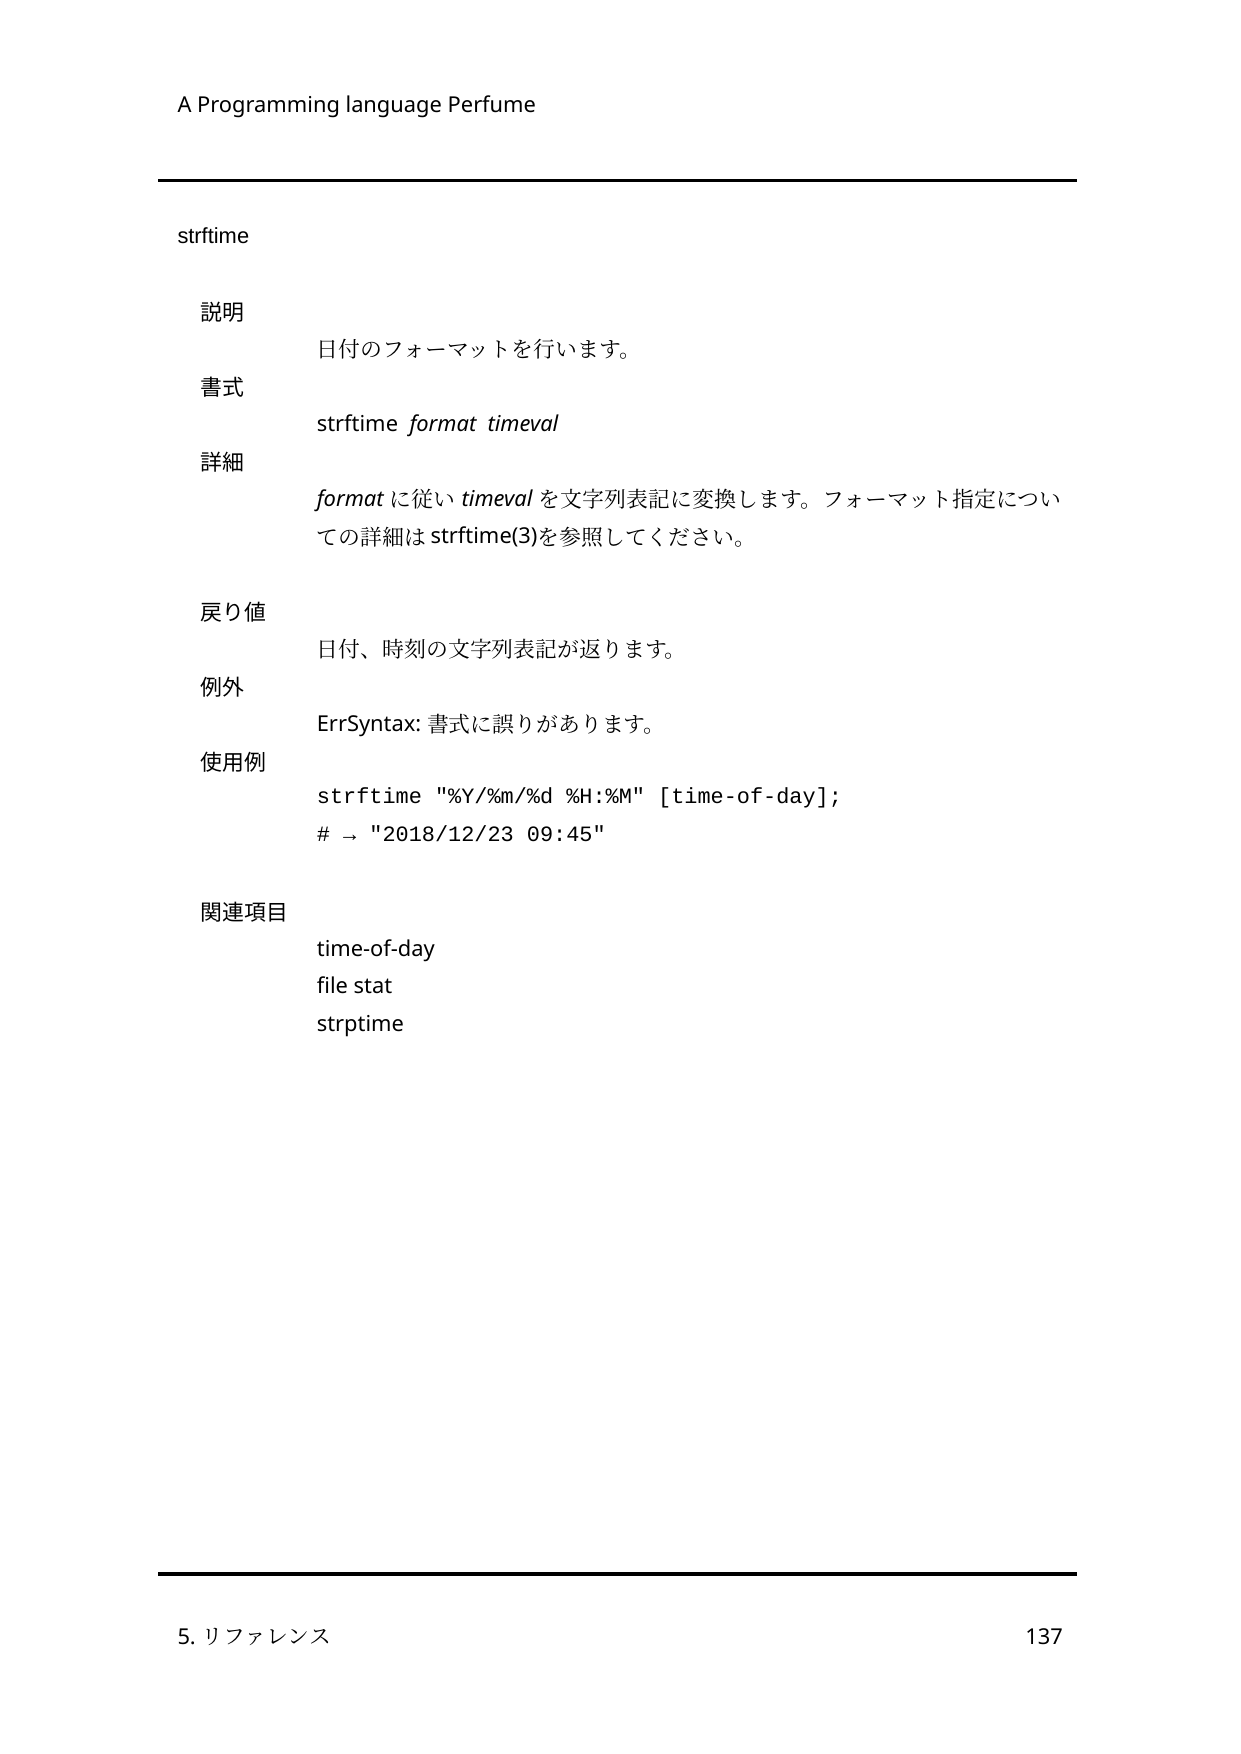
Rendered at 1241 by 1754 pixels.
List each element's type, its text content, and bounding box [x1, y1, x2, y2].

table_header 説明 [200, 292, 317, 367]
table_cell 例外 [200, 667, 317, 742]
table_header 関連項目 [200, 892, 317, 1054]
subtitle strftime [177, 217, 1063, 254]
table_cell ErrSyntax: 書式に誤りがあります。 [317, 667, 1063, 742]
table_header 日付のフォーマットを行います。 [317, 292, 1063, 367]
table_cell strftime format timeval [317, 367, 1063, 442]
table_cell 使用例 [200, 742, 317, 867]
table_cell 書式 [200, 367, 317, 442]
table_cell format に従い timeval を文字列表記に変換します。フォーマット指定についての詳細はstrftime(3)を参照してください。 [317, 442, 1063, 567]
table_cell 戻り値 [200, 567, 317, 667]
table_header time-of-day file stat strptime [317, 892, 1063, 1054]
table_cell 日付、時刻の文字列表記が返ります。 [317, 567, 1063, 667]
table_cell strftime "%Y/%m/%d %H:%M" [time-of-day]; # → "2018/12/23 09:45" [317, 742, 1063, 867]
table_cell 詳細 [200, 442, 317, 567]
